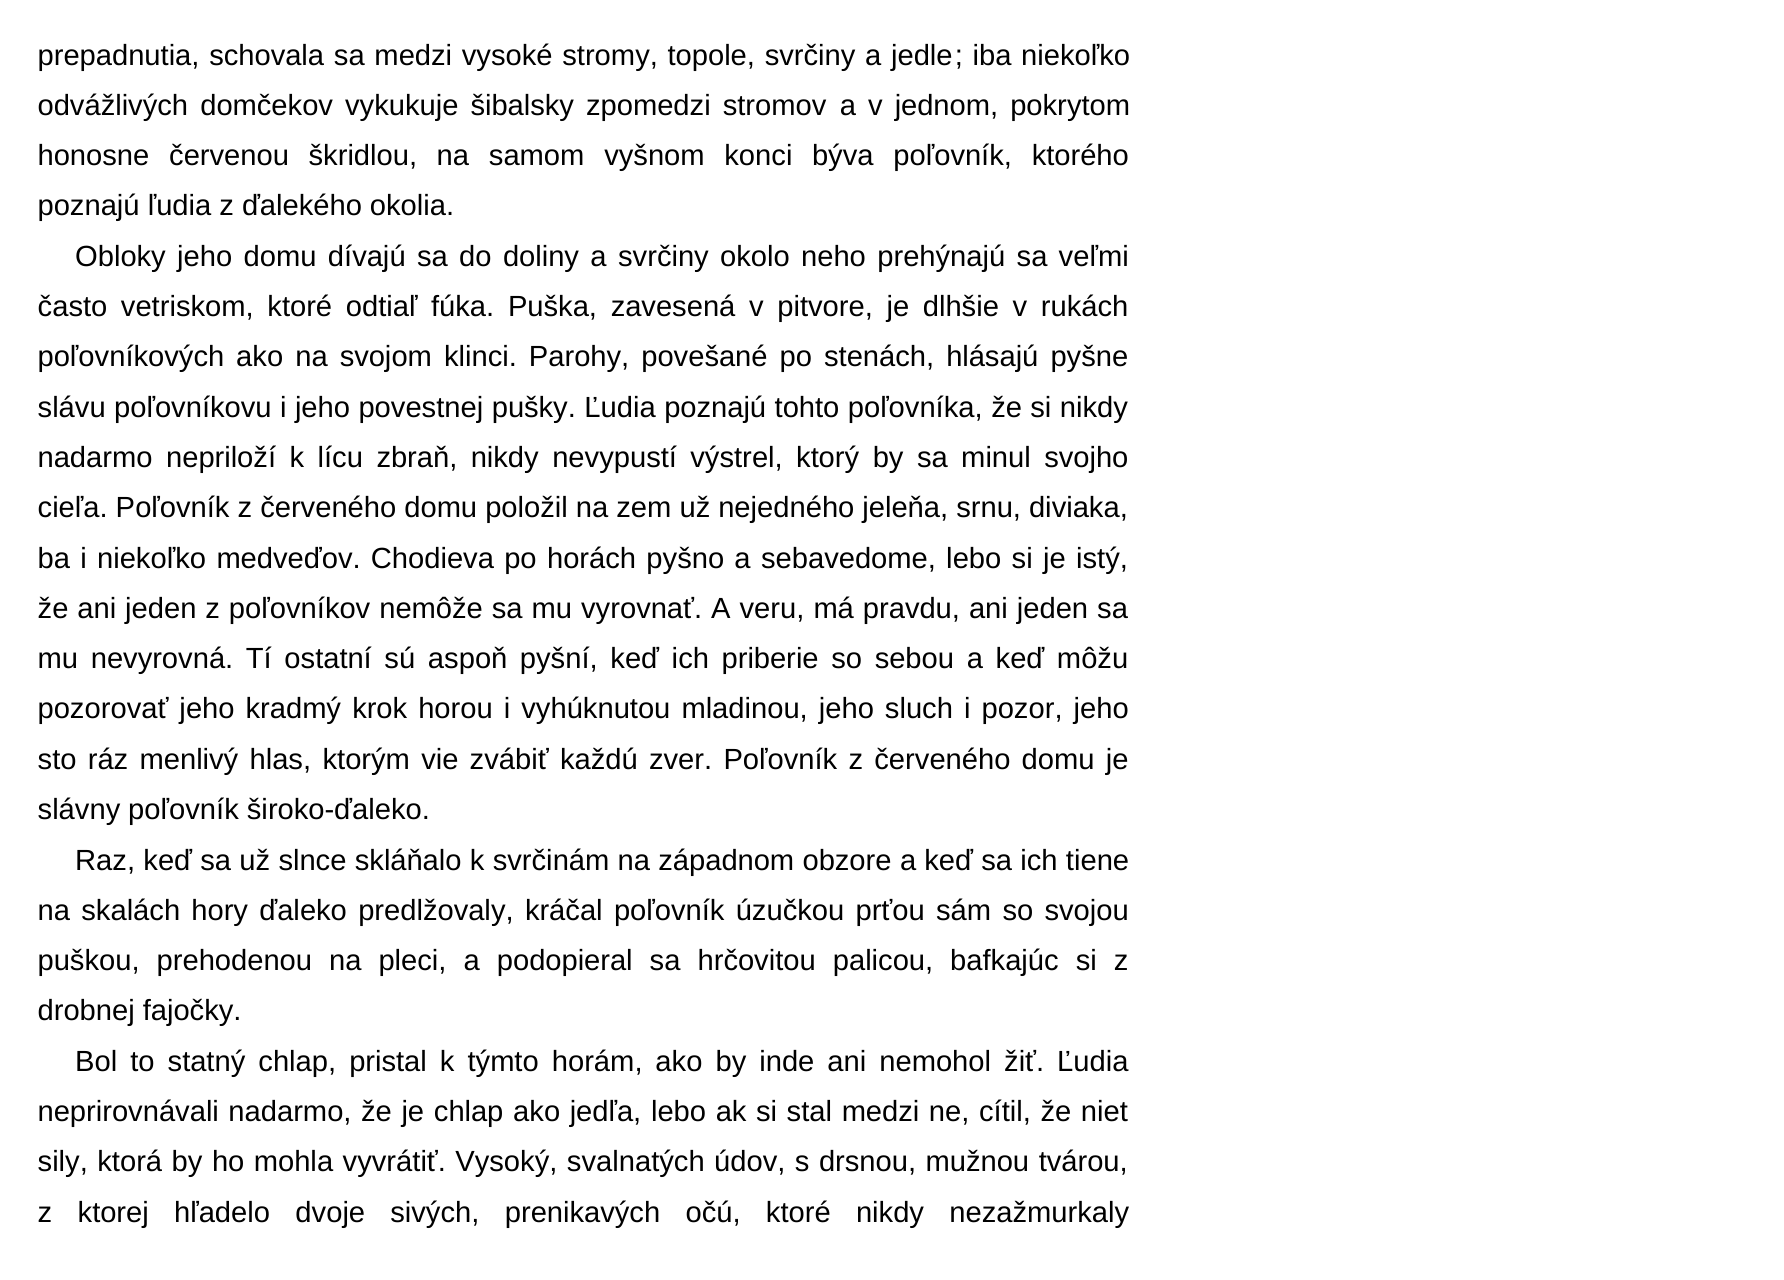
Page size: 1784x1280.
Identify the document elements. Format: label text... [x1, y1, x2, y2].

text Obloky jeho domu dívajú sa do doliny a svrčiny okolo neho prehýnajú sa veľmi často vetriskom, ktoré odtiaľ fúka. Puška, zavesená v pitvore, je dlhšie v rukách poľovníkových ako na svojom klinci. Parohy, povešané po stenách, hlásajú pyšne slávu poľovníkovu i jeho povestnej pušky. Ľudia poznajú tohto poľovníka, že si nikdy nadarmo nepriloží k lícu zbraň, nikdy nevypustí výstrel, ktorý by sa minul svojho cieľa. Poľovník z červeného domu položil na zem už nejedného jeleňa, srnu, diviaka, ba i niekoľko medveďov. Chodieva po horách pyšno a sebavedome, lebo si je istý, že ani jeden z poľovníkov nemôže sa mu vyrovnať. A veru, má pravdu, ani jeden sa mu nevyrovná. Tí ostatní sú aspoň pyšní, keď ich priberie so sebou a keď môžu pozorovať jeho kradmý krok horou i vyhúknutou mladinou, jeho sluch i pozor, jeho sto ráz menlivý hlas, ktorým vie zvábiť každú zver. Poľovník z červeného domu je slávny poľovník široko-ďaleko. [37, 239, 1130, 826]
text prepadnutia, schovala sa medzi vysoké stromy, topole, svrčiny a jedle; iba niekoľko odvážlivých domčekov vykukuje šibalsky zpomedzi stromov a v jednom, pokrytom honosne červenou škridlou, na samom vyšnom konci býva poľovník, ktorého poznajú ľudia z ďalekého okolia. [37, 37, 1130, 222]
text Bol to statný chlap, pristal k týmto horám, ako by inde ani nemohol žiť. Ľudia neprirovnávali nadarmo, že je chlap ako jedľa, lebo ak si stal medzi ne, cítil, že niet sily, ktorá by ho mohla vyvrátiť. Vysoký, svalnatých údov, s drsnou, mužnou tvárou, z ktorej hľadelo dvoje sivých, prenikavých očú, ktoré nikdy nezažmurkaly [37, 1044, 1130, 1228]
text Raz, keď sa už slnce skláňalo k svrčinám na západnom obzore a keď sa ich tiene na skalách hory ďaleko predlžovaly, kráčal poľovník úzučkou prťou sám so svojou puškou, prehodenou na pleci, a podopieral sa hrčovitou palicou, bafkajúc si z drobnej fajočky. [37, 842, 1130, 1027]
